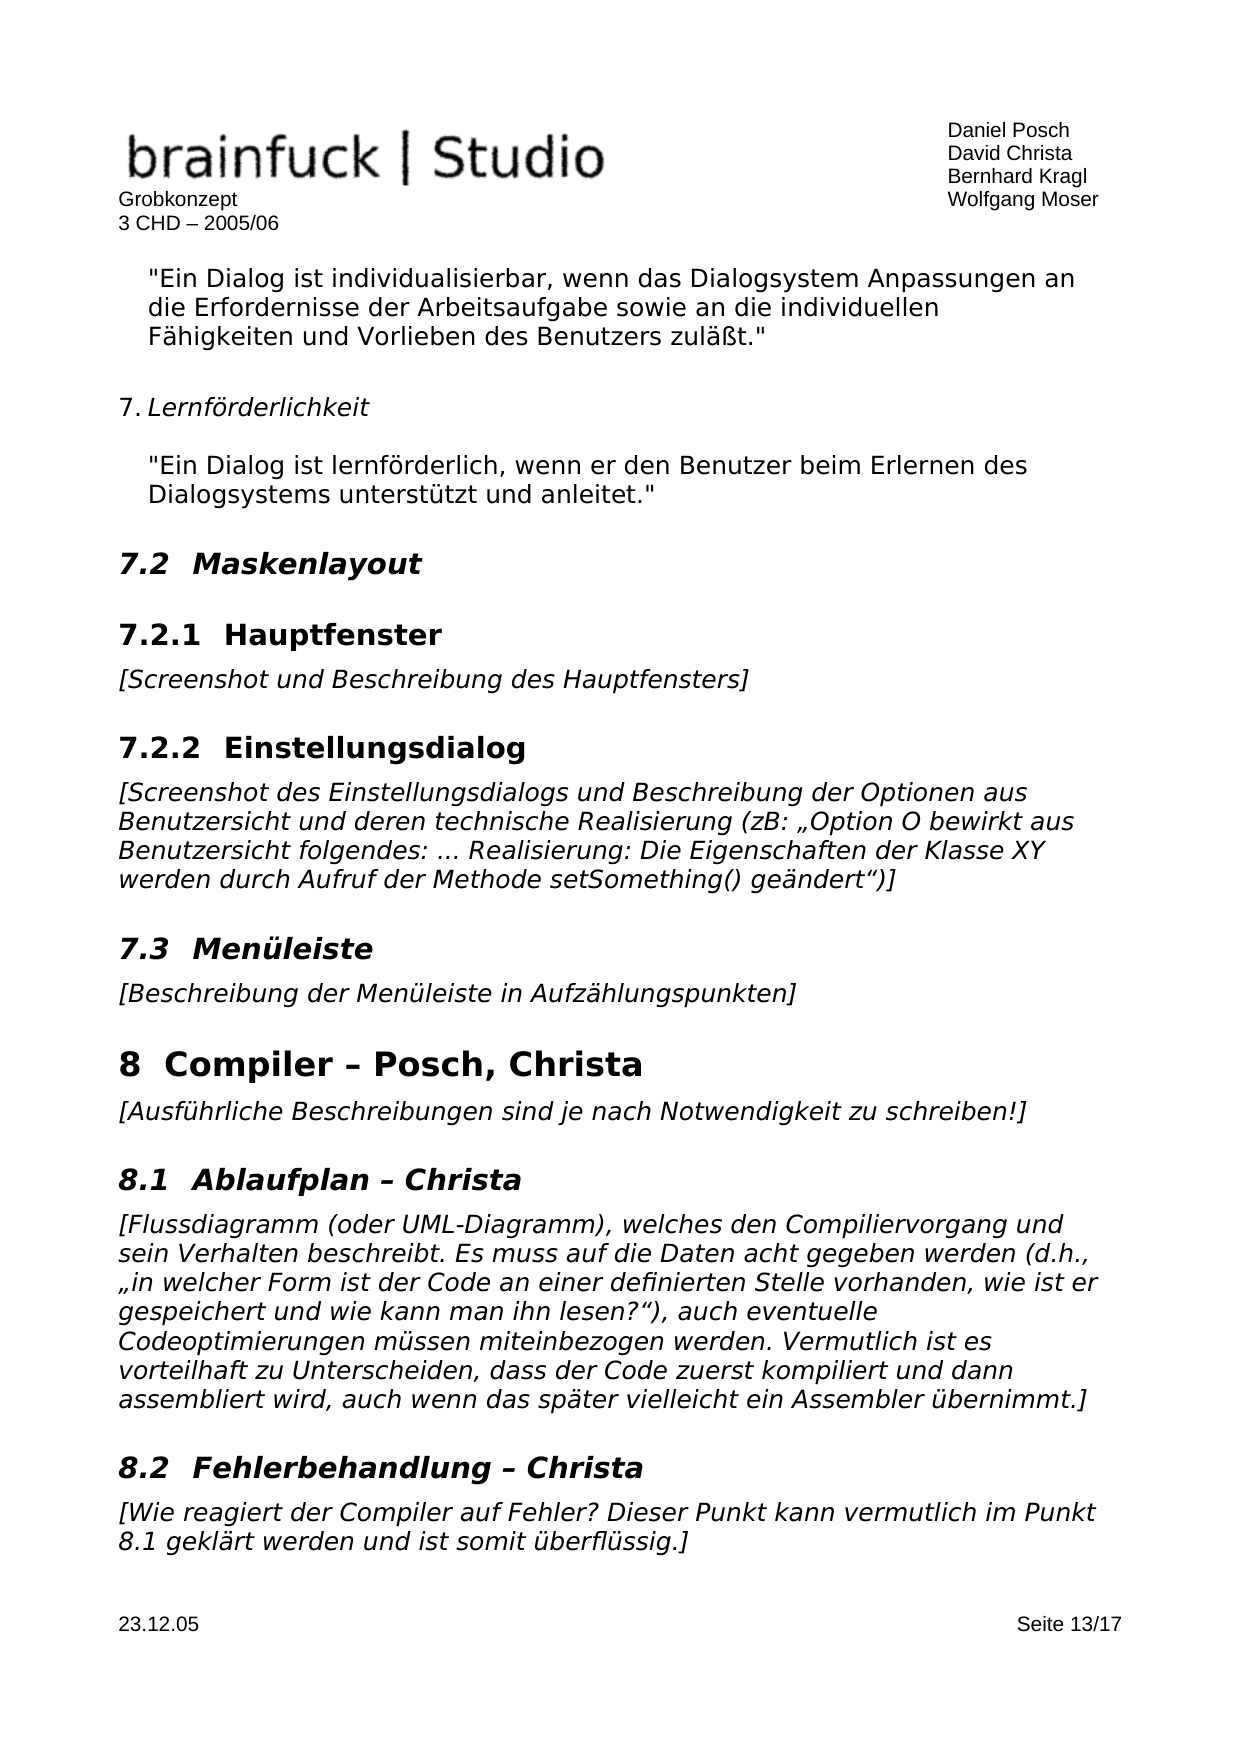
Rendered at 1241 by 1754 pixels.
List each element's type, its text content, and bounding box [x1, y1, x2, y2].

subtitle Fehlerbehandlung – Christa [118, 1452, 1122, 1486]
list Lernförderlichkeit "Ein Dialog ist lernförderlich, wenn er den Benutzer beim Erlernen des Dialogsystems unterstützt und anleitet." [118, 393, 1122, 509]
text [Ausführliche Beschreibungen sind je nach Notwendigkeit zu schreiben!] [118, 1097, 1122, 1126]
subtitle Hauptfenster [118, 618, 1122, 652]
text [Screenshot und Beschreibung des Hauptfensters] [118, 665, 1122, 694]
picture [118, 118, 609, 187]
list "Ein Dialog ist individualisierbar, wenn das Dialogsystem Anpassungen an die Erfordernisse der Arbeitsaufgabe sowie an die individuellen Fähigkeiten und Vorlieben des Benutzers zuläßt." [118, 264, 1122, 380]
subtitle Compiler – Posch, Christa [118, 1045, 1122, 1084]
subtitle Menüleiste [118, 932, 1122, 966]
text [Beschreibung der Menüleiste in Aufzählungspunkten] [118, 979, 1122, 1008]
text [Flussdiagramm (oder UML-Diagramm), welches den Compiliervorgang und sein Verhalten beschreibt. Es muss auf die Daten acht gegeben werden (d.h., „in welcher Form ist der Code an einer definierten Stelle vorhanden, wie ist er gespeichert und wie kann man ihn lesen?“), auch eventuelle Codeoptimierungen müssen miteinbezogen werden. Vermutlich ist es vorteilhaft zu Unterscheiden, dass der Code zuerst kompiliert und dann assembliert wird, auch wenn das später vielleicht ein Assembler übernimmt.] [118, 1210, 1122, 1414]
text [Screenshot des Einstellungsdialogs und Beschreibung der Optionen aus Benutzersicht und deren technische Realisierung (zB: „Option O bewirkt aus Benutzersicht folgendes: ... Realisierung: Die Eigenschaften der Klasse XY werden durch Aufruf der Methode setSomething() geändert“)] [118, 778, 1122, 895]
subtitle Einstellungsdialog [118, 732, 1122, 766]
subtitle Ablaufplan – Christa [118, 1164, 1122, 1198]
subtitle Maskenlayout [118, 547, 1122, 581]
text [Wie reagiert der Compiler auf Fehler? Dieser Punkt kann vermutlich im Punkt 8.1 geklärt werden und ist somit überflüssig.] [118, 1498, 1122, 1557]
